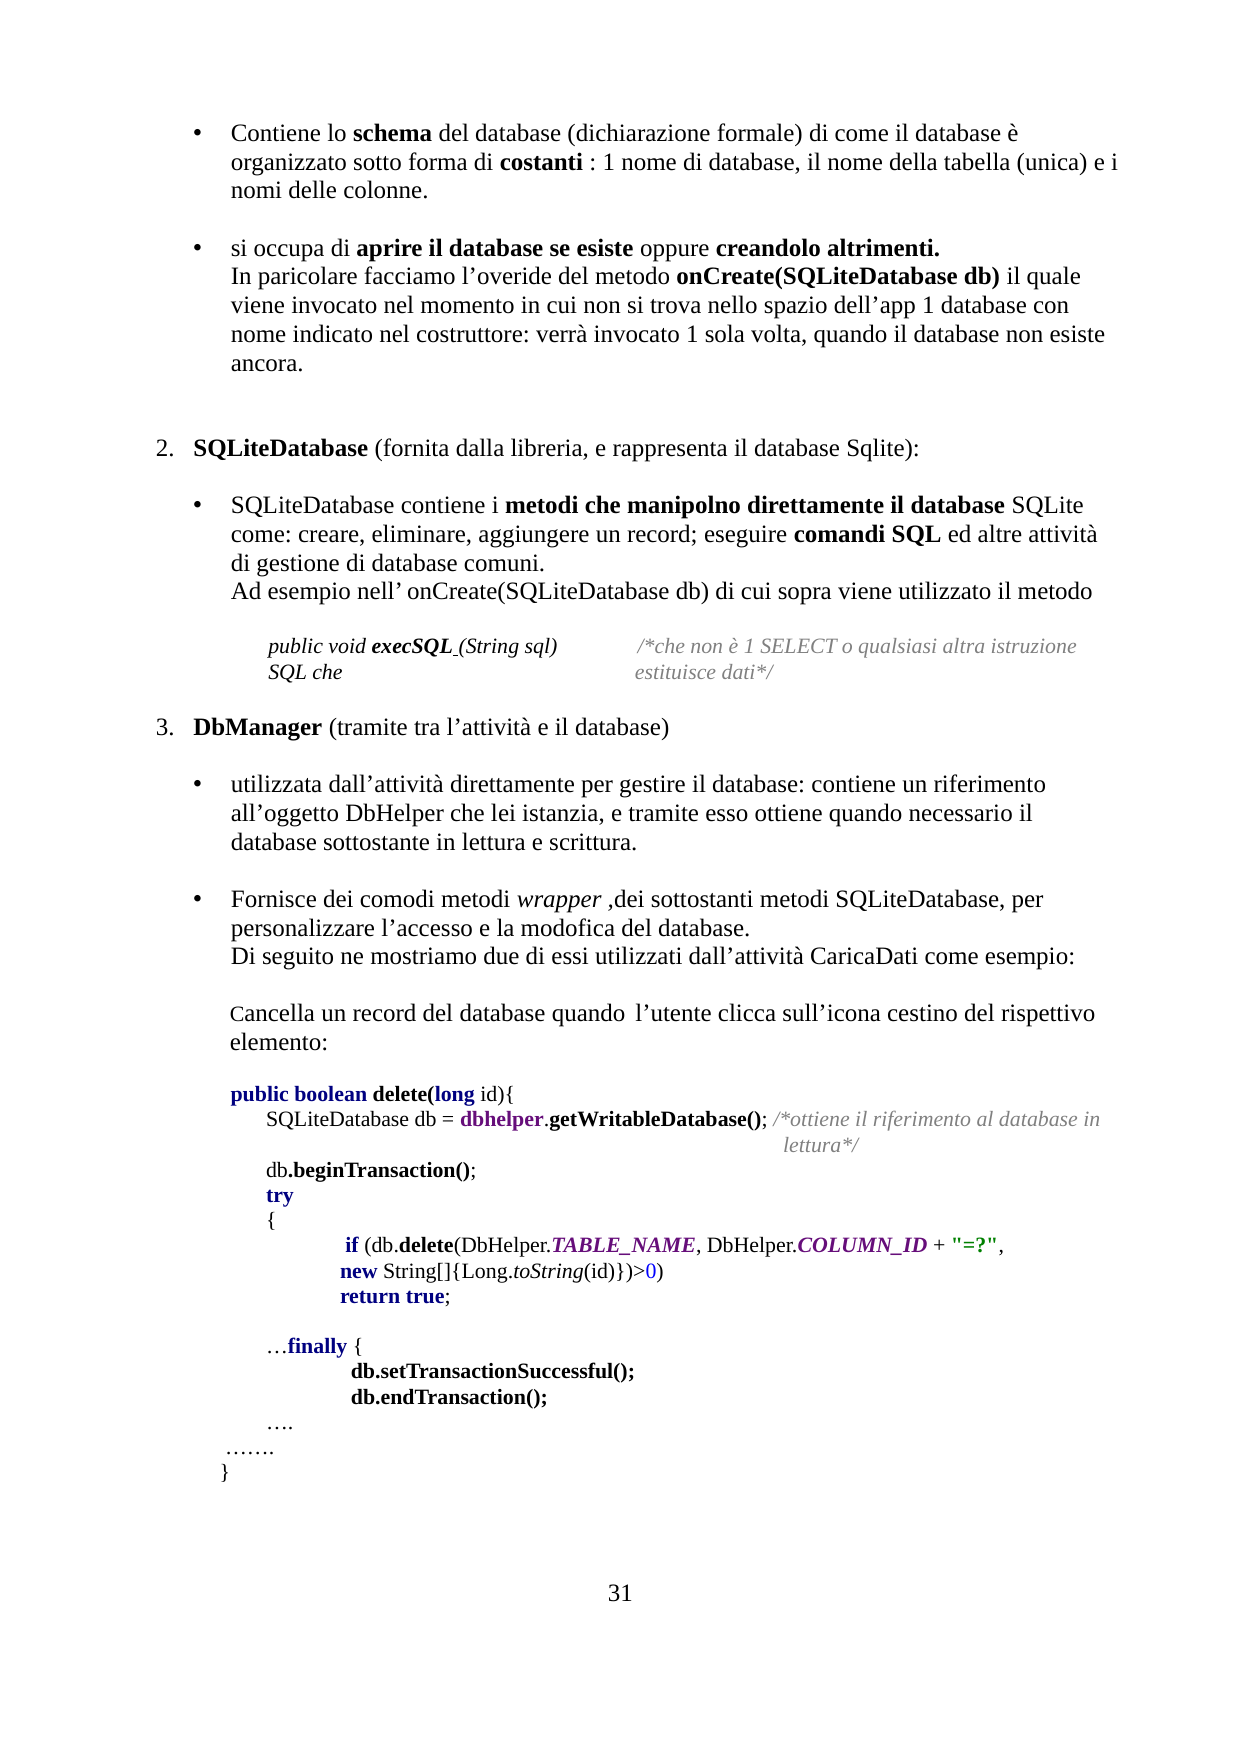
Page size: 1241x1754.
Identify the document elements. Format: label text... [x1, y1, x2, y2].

list In paricolare facciamo l’overide del metodo onCreate(SQLiteDatabase db) il quale viene invocato nel momento in cui non si trova nello spazio dell’app 1 database con nome indicato nel costruttore: verrà invocato 1 sola volta, quando il database non esiste ancora. [193, 261, 1122, 376]
text db.endTransaction(); [118, 1384, 1122, 1409]
text new String[]{Long.toString(id)})>0) [118, 1258, 1122, 1283]
text public boolean delete(long id){ [118, 1081, 1122, 1106]
list Contiene lo schema del database (dichiarazione formale) di come il database è organizzato sotto forma di costanti : 1 nome di database, il nome della tabella (unica) e i nomi delle colonne. [193, 118, 1122, 204]
list Ad esempio nell’ onCreate(SQLiteDatabase db) di cui sopra viene utilizzato il metodo [193, 576, 1122, 605]
list Di seguito ne mostriamo due di essi utilizzati dall’attività CaricaDati come esempio: [193, 941, 1122, 970]
list DbManager (tramite tra l’attività e il database) [156, 712, 1122, 741]
text db.setTransactionSuccessful(); [118, 1358, 1122, 1384]
text ……. [118, 1434, 1122, 1459]
list Fornisce dei comodi metodi wrapper ,dei sottostanti metodi SQLiteDatabase, per personalizzare l’accesso e la modofica del database. [193, 884, 1122, 941]
text } [118, 1459, 1122, 1484]
text { [118, 1207, 1122, 1232]
text Cancella un record del database quando l’utente clicca sull’icona cestino del rispettivo elemento: [118, 998, 1122, 1056]
text …finally { [118, 1333, 1122, 1358]
list utilizzata dall’attività direttamente per gestire il database: contiene un riferimento all’oggetto DbHelper che lei istanzia, e tramite esso ottiene quando necessario il database sottostante in lettura e scrittura. [193, 769, 1122, 856]
list si occupa di aprire il database se esiste oppure creandolo altrimenti. [193, 233, 1122, 261]
text db.beginTransaction(); [118, 1157, 1122, 1182]
text return true; [118, 1283, 1122, 1308]
list public void execSQL (String sql) /*che non è 1 SELECT o qualsiasi altra istruzione SQL che estituisce dati*/ [231, 633, 1122, 684]
text …. [118, 1409, 1122, 1434]
text if (db.delete(DbHelper.TABLE_NAME, DbHelper.COLUMN_ID + "=?", [118, 1232, 1122, 1258]
text SQLiteDatabase db = dbhelper.getWritableDatabase(); /*ottiene il riferimento al database in lettura*/ [118, 1106, 1122, 1157]
list SQLiteDatabase contiene i metodi che manipolno direttamente il database SQLite come: creare, eliminare, aggiungere un record; eseguire comandi SQL ed altre attività di gestione di database comuni. [193, 490, 1122, 576]
list SQLiteDatabase (fornita dalla libreria, e rappresenta il database Sqlite): [156, 433, 1122, 462]
text try [118, 1182, 1122, 1207]
